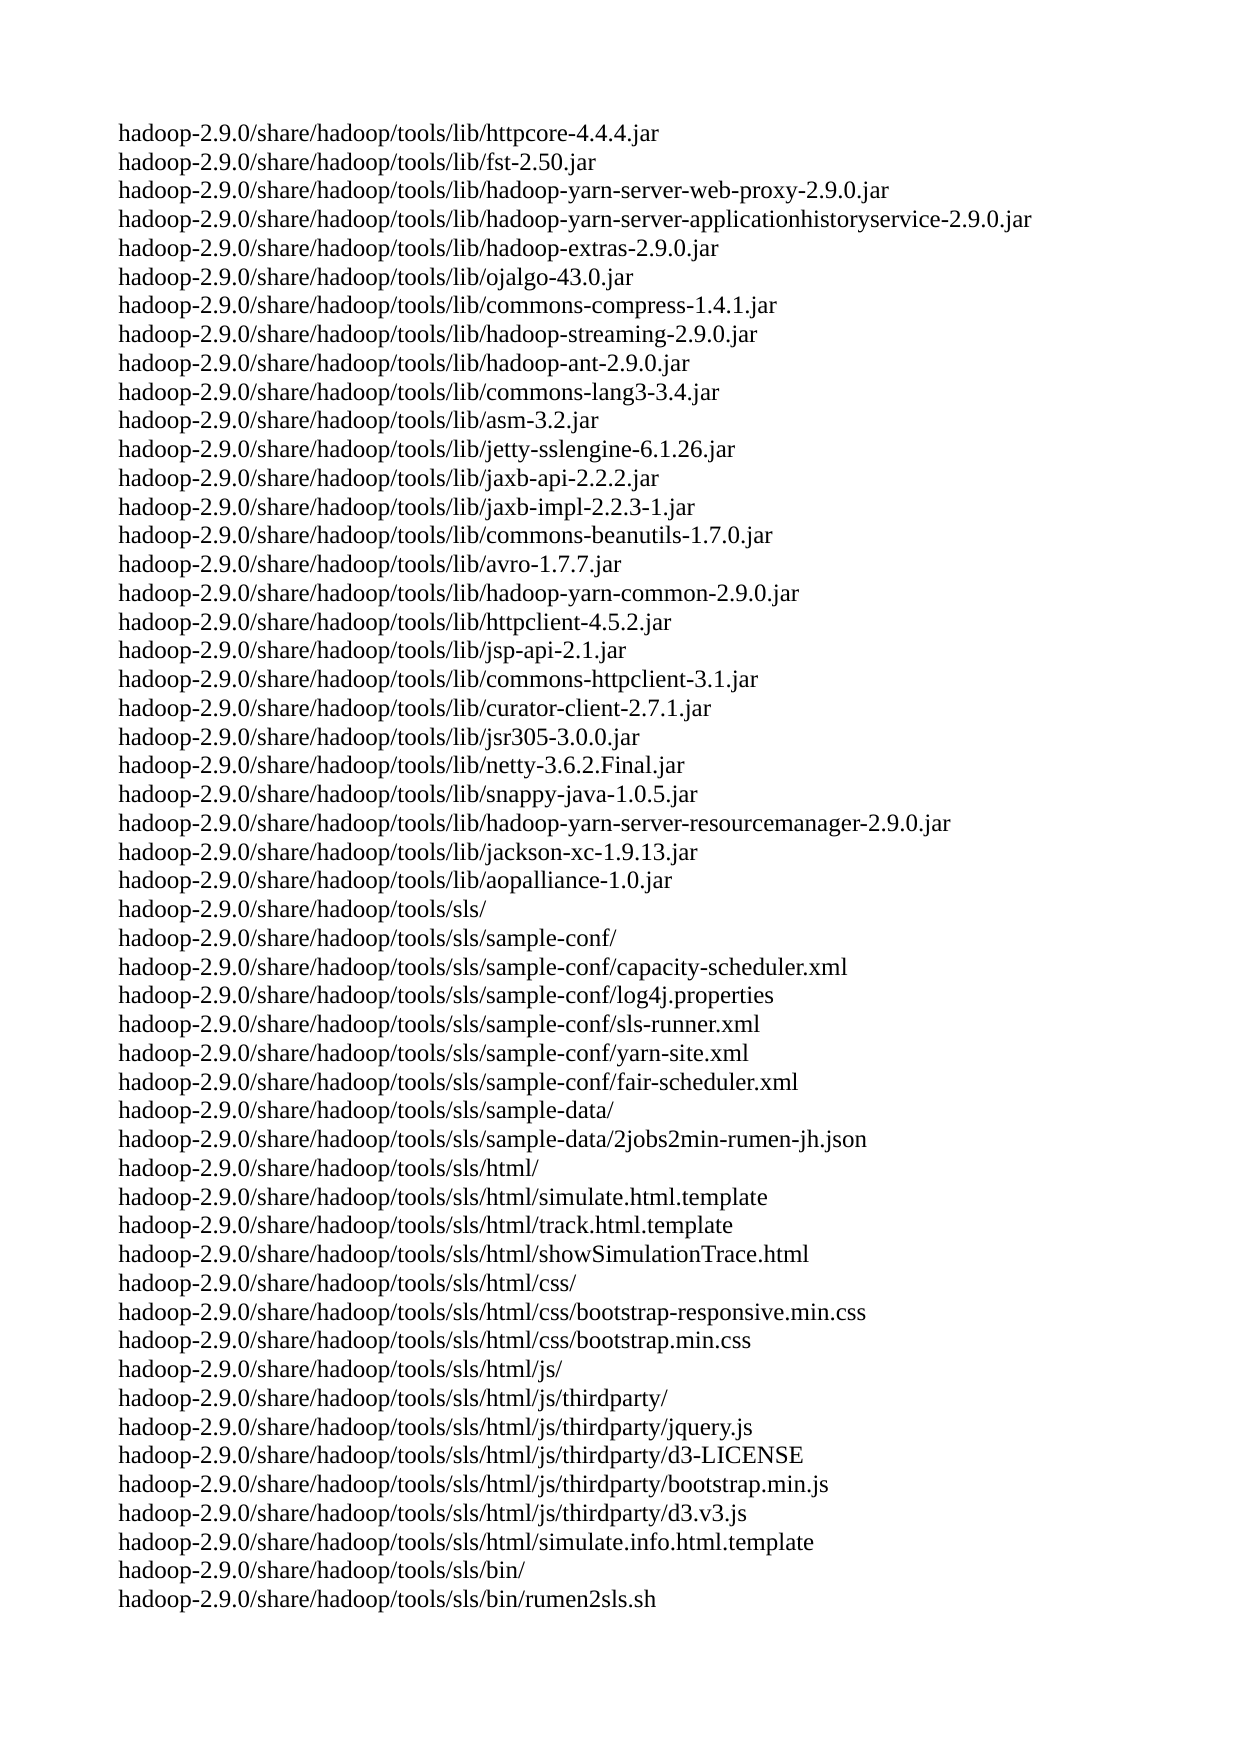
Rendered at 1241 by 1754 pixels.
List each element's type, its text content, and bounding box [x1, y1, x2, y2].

text hadoop-2.9.0/share/hadoop/tools/lib/asm-3.2.jar [118, 406, 1122, 434]
text hadoop-2.9.0/share/hadoop/tools/sls/html/js/thirdparty/d3.v3.js [118, 1498, 1122, 1527]
text hadoop-2.9.0/share/hadoop/tools/lib/jaxb-api-2.2.2.jar [118, 463, 1122, 492]
text hadoop-2.9.0/share/hadoop/tools/sls/html/js/ [118, 1354, 1122, 1383]
text hadoop-2.9.0/share/hadoop/tools/sls/bin/ [118, 1556, 1122, 1584]
text hadoop-2.9.0/share/hadoop/tools/sls/html/js/thirdparty/bootstrap.min.js [118, 1469, 1122, 1498]
text hadoop-2.9.0/share/hadoop/tools/lib/jaxb-impl-2.2.3-1.jar [118, 492, 1122, 521]
text hadoop-2.9.0/share/hadoop/tools/sls/html/simulate.info.html.template [118, 1527, 1122, 1556]
text hadoop-2.9.0/share/hadoop/tools/lib/snappy-java-1.0.5.jar [118, 779, 1122, 808]
text hadoop-2.9.0/share/hadoop/tools/lib/avro-1.7.7.jar [118, 549, 1122, 578]
text hadoop-2.9.0/share/hadoop/tools/sls/ [118, 894, 1122, 923]
text hadoop-2.9.0/share/hadoop/tools/sls/bin/rumen2sls.sh [118, 1584, 1122, 1613]
text hadoop-2.9.0/share/hadoop/tools/sls/sample-conf/sls-runner.xml [118, 1009, 1122, 1038]
text hadoop-2.9.0/share/hadoop/tools/lib/netty-3.6.2.Final.jar [118, 751, 1122, 779]
text hadoop-2.9.0/share/hadoop/tools/sls/sample-data/2jobs2min-rumen-jh.json [118, 1124, 1122, 1153]
text hadoop-2.9.0/share/hadoop/tools/sls/sample-data/ [118, 1096, 1122, 1124]
text hadoop-2.9.0/share/hadoop/tools/lib/httpcore-4.4.4.jar [118, 118, 1122, 147]
text hadoop-2.9.0/share/hadoop/tools/sls/html/showSimulationTrace.html [118, 1239, 1122, 1268]
text hadoop-2.9.0/share/hadoop/tools/sls/sample-conf/capacity-scheduler.xml [118, 952, 1122, 981]
text hadoop-2.9.0/share/hadoop/tools/lib/commons-beanutils-1.7.0.jar [118, 521, 1122, 549]
text hadoop-2.9.0/share/hadoop/tools/sls/sample-conf/fair-scheduler.xml [118, 1067, 1122, 1096]
text hadoop-2.9.0/share/hadoop/tools/lib/commons-lang3-3.4.jar [118, 377, 1122, 406]
text hadoop-2.9.0/share/hadoop/tools/lib/hadoop-streaming-2.9.0.jar [118, 319, 1122, 348]
text hadoop-2.9.0/share/hadoop/tools/lib/httpclient-4.5.2.jar [118, 607, 1122, 636]
text hadoop-2.9.0/share/hadoop/tools/sls/html/css/bootstrap-responsive.min.css [118, 1297, 1122, 1326]
text hadoop-2.9.0/share/hadoop/tools/sls/html/css/bootstrap.min.css [118, 1326, 1122, 1354]
text hadoop-2.9.0/share/hadoop/tools/sls/html/css/ [118, 1268, 1122, 1297]
text hadoop-2.9.0/share/hadoop/tools/lib/commons-httpclient-3.1.jar [118, 664, 1122, 693]
text hadoop-2.9.0/share/hadoop/tools/sls/sample-conf/yarn-site.xml [118, 1038, 1122, 1067]
text hadoop-2.9.0/share/hadoop/tools/sls/sample-conf/log4j.properties [118, 981, 1122, 1009]
text hadoop-2.9.0/share/hadoop/tools/lib/hadoop-extras-2.9.0.jar [118, 233, 1122, 262]
text hadoop-2.9.0/share/hadoop/tools/lib/hadoop-yarn-server-applicationhistoryservice-2.9.0.jar [118, 204, 1122, 233]
text hadoop-2.9.0/share/hadoop/tools/lib/jackson-xc-1.9.13.jar [118, 837, 1122, 866]
text hadoop-2.9.0/share/hadoop/tools/lib/hadoop-yarn-server-web-proxy-2.9.0.jar [118, 176, 1122, 204]
text hadoop-2.9.0/share/hadoop/tools/lib/hadoop-yarn-common-2.9.0.jar [118, 578, 1122, 607]
text hadoop-2.9.0/share/hadoop/tools/lib/curator-client-2.7.1.jar [118, 693, 1122, 722]
text hadoop-2.9.0/share/hadoop/tools/sls/html/simulate.html.template [118, 1182, 1122, 1211]
text hadoop-2.9.0/share/hadoop/tools/sls/html/track.html.template [118, 1211, 1122, 1239]
text hadoop-2.9.0/share/hadoop/tools/lib/ojalgo-43.0.jar [118, 262, 1122, 291]
text hadoop-2.9.0/share/hadoop/tools/lib/fst-2.50.jar [118, 147, 1122, 176]
text hadoop-2.9.0/share/hadoop/tools/sls/html/ [118, 1153, 1122, 1182]
text hadoop-2.9.0/share/hadoop/tools/lib/jetty-sslengine-6.1.26.jar [118, 434, 1122, 463]
text hadoop-2.9.0/share/hadoop/tools/sls/html/js/thirdparty/jquery.js [118, 1412, 1122, 1441]
text hadoop-2.9.0/share/hadoop/tools/lib/aopalliance-1.0.jar [118, 866, 1122, 894]
text hadoop-2.9.0/share/hadoop/tools/lib/jsp-api-2.1.jar [118, 636, 1122, 664]
text hadoop-2.9.0/share/hadoop/tools/lib/hadoop-yarn-server-resourcemanager-2.9.0.jar [118, 808, 1122, 837]
text hadoop-2.9.0/share/hadoop/tools/lib/hadoop-ant-2.9.0.jar [118, 348, 1122, 377]
text hadoop-2.9.0/share/hadoop/tools/sls/html/js/thirdparty/ [118, 1383, 1122, 1412]
text hadoop-2.9.0/share/hadoop/tools/sls/html/js/thirdparty/d3-LICENSE [118, 1441, 1122, 1469]
text hadoop-2.9.0/share/hadoop/tools/sls/sample-conf/ [118, 923, 1122, 952]
text hadoop-2.9.0/share/hadoop/tools/lib/jsr305-3.0.0.jar [118, 722, 1122, 751]
text hadoop-2.9.0/share/hadoop/tools/lib/commons-compress-1.4.1.jar [118, 291, 1122, 319]
